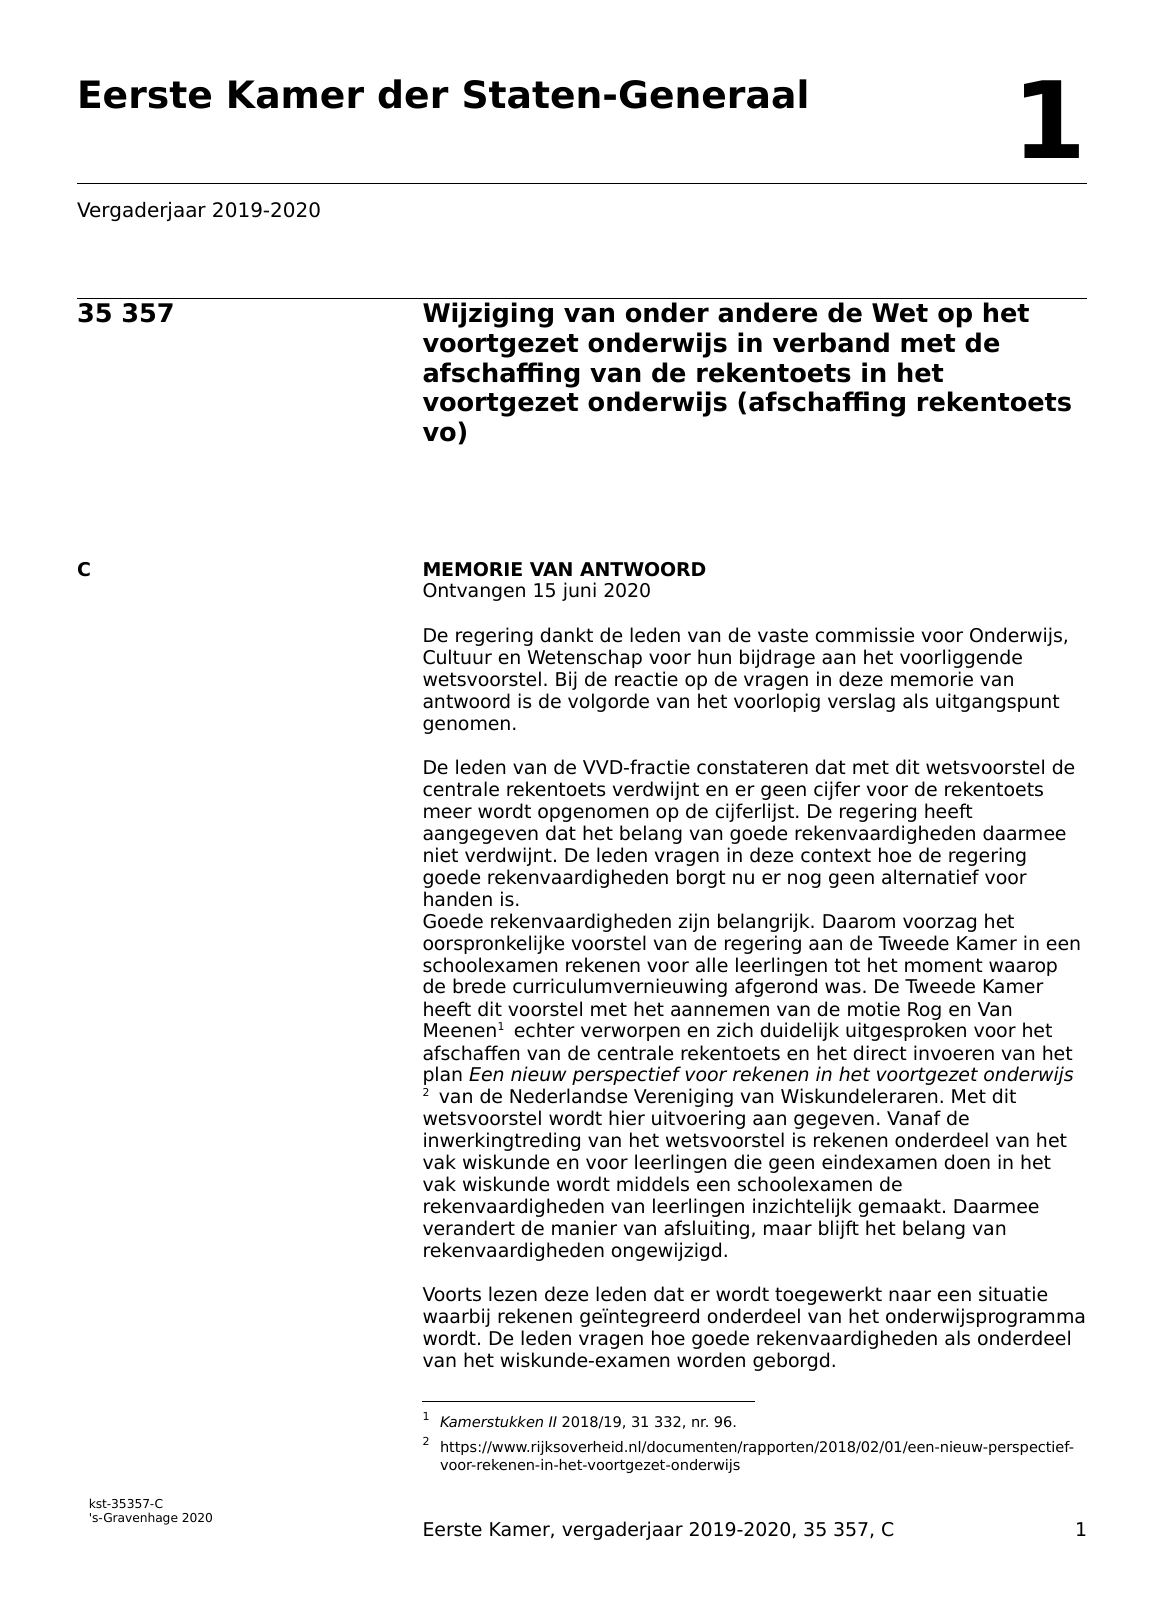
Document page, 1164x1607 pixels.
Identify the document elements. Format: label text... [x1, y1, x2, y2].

subtitle 35 357 Wijziging van onder andere de Wet op het voortgezet onderwijs in verband met de afschaffing van de rekentoets in het voortgezet onderwijs (afschaffing rekentoets vo) [77, 299, 1087, 447]
text De regering dankt de leden van de vaste commissie voor Onderwijs, Cultuur en Wetenschap voor hun bijdrage aan het voorliggende wetsvoorstel. Bij de reactie op de vragen in deze memorie van antwoord is de volgorde van het voorlopig verslag als uitgangspunt genomen. [422, 624, 1087, 734]
table_cell Vergaderjaar 2019-2020 [77, 184, 1087, 298]
text Goede rekenvaardigheden zijn belangrijk. Daarom voorzag het oorspronkelijke voorstel van de regering aan de Tweede Kamer in een schoolexamen rekenen voor alle leerlingen tot het moment waarop de brede curriculumvernieuwing afgerond was. De Tweede Kamer heeft dit voorstel met het aannemen van de motie Rog en Van Meenen echter verworpen en zich duidelijk uitgesproken voor het afschaffen van de centrale rekentoets en het direct invoeren van het plan Een nieuw perspectief voor rekenen in het voortgezet onderwijs van de Nederlandse Vereniging van Wiskundeleraren. Met dit wetsvoorstel wordt hier uitvoering aan gegeven. Vanaf de inwerkingtreding van het wetsvoorstel is rekenen onderdeel van het vak wiskunde en voor leerlingen die geen eindexamen doen in het vak wiskunde wordt middels een schoolexamen de rekenvaardigheden van leerlingen inzichtelijk gemaakt. Daarmee verandert de manier van afsluiting, maar blijft het belang van rekenvaardigheden ongewijzigd. [422, 911, 1087, 1262]
text 's-Gravenhage 2020 [88, 1511, 323, 1525]
text Kamerstukken II 2018/19, 31 332, nr. 96. [422, 1410, 1087, 1432]
text kst-35357-C [88, 1497, 323, 1511]
text De leden van de VVD-fractie constateren dat met dit wetsvoorstel de centrale rekentoets verdwijnt en er geen cijfer voor de rekentoets meer wordt opgenomen op de cijferlijst. De regering heeft aangegeven dat het belang van goede rekenvaardigheden daarmee niet verdwijnt. De leden vragen in deze context hoe de regering goede rekenvaardigheden borgt nu er nog geen alternatief voor handen is. [422, 757, 1087, 911]
table_header 1 [886, 59, 1087, 183]
subtitle C MEMORIE VAN ANTWOORD [77, 558, 1087, 580]
text Voorts lezen deze leden dat er wordt toegewerkt naar een situatie waarbij rekenen geïntegreerd onderdeel van het onderwijsprogramma wordt. De leden vragen hoe goede rekenvaardigheden als onderdeel van het wiskunde-examen worden geborgd. [422, 1284, 1087, 1372]
text https://www.rijksoverheid.nl/documenten/rapporten/2018/02/01/een-nieuw-perspectief-voor-rekenen-in-het-voortgezet-onderwijs [422, 1435, 1087, 1474]
text Ontvangen 15 juni 2020 [422, 580, 1087, 602]
table_header Eerste Kamer der Staten-Generaal [77, 59, 886, 183]
